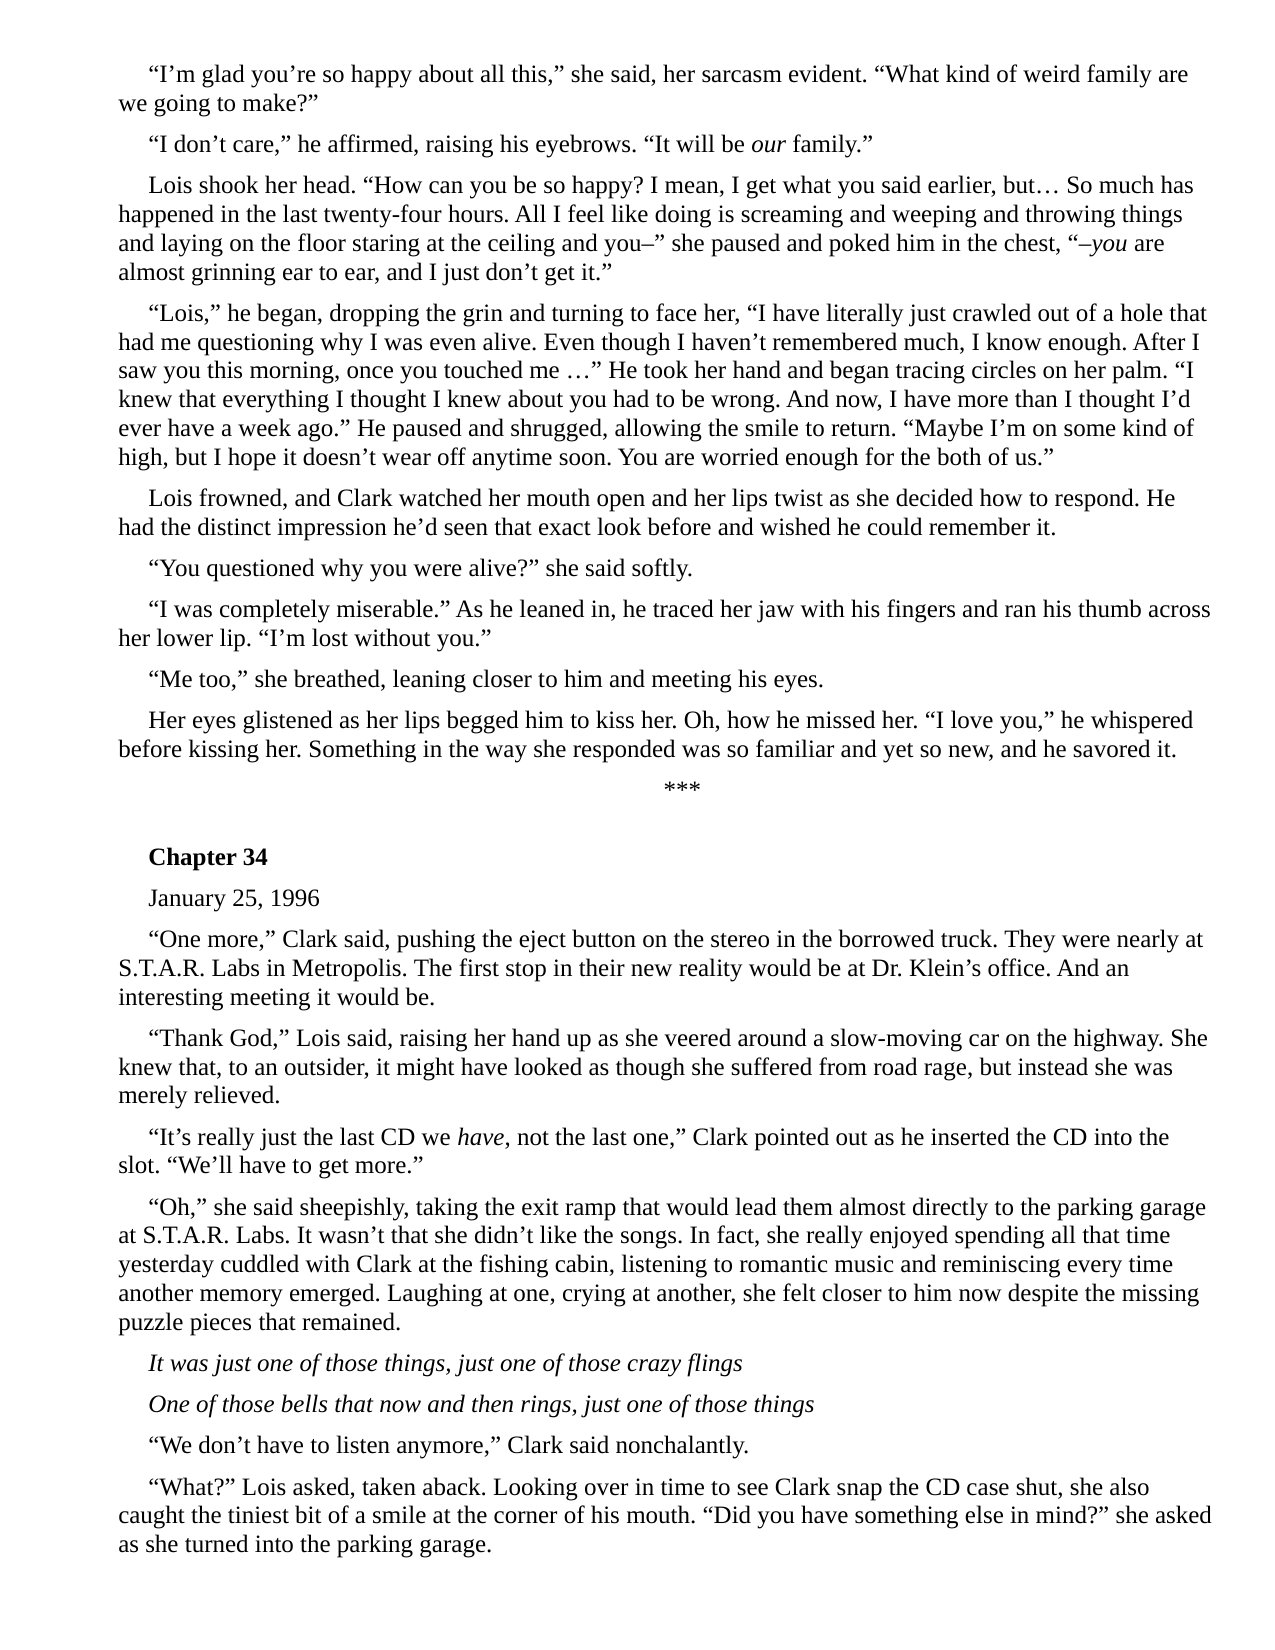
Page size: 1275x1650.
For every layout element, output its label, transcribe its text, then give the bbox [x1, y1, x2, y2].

text “It’s really just the last CD we have, not the last one,” Clark pointed out as he inserted the CD into the slot. “We’ll have to get more.” [118, 1122, 1216, 1179]
text *** [118, 775, 1216, 804]
text One of those bells that now and then rings, just one of those things [118, 1389, 1216, 1418]
subtitle Chapter 34 [118, 842, 1216, 870]
text It was just one of those things, just one of those crazy flings [118, 1348, 1216, 1377]
text Lois frowned, and Clark watched her mouth open and her lips twist as she decided how to respond. He had the distinct impression he’d seen that exact look before and wished he could remember it. [118, 483, 1216, 540]
text “You questioned why you were alive?” she said softly. [118, 553, 1216, 582]
text “Thank God,” Lois said, raising her hand up as she veered around a slow-moving car on the highway. She knew that, to an outsider, it might have looked as though she suffered from road rage, but instead she was merely relieved. [118, 1023, 1216, 1109]
text “Oh,” she said sheepishly, taking the exit ramp that would lead them almost directly to the parking garage at S.T.A.R. Labs. It wasn’t that she didn’t like the songs. In fact, she really enjoyed spending all that time yesterday cuddled with Clark at the fishing cabin, listening to romantic music and reminiscing every time another memory emerged. Laughing at one, crying at another, she felt closer to him now despite the missing puzzle pieces that remained. [118, 1192, 1216, 1335]
text Her eyes glistened as her lips begged him to kiss her. Oh, how he missed her. “I love you,” he whispered before kissing her. Something in the way she responded was so familiar and yet so new, and he savored it. [118, 705, 1216, 763]
text “We don’t have to listen anymore,” Clark said nonchalantly. [118, 1430, 1216, 1459]
text “Me too,” she breathed, leaning closer to him and meeting his eyes. [118, 664, 1216, 693]
text “Lois,” he began, dropping the grin and turning to face her, “I have literally just crawled out of a hole that had me questioning why I was even alive. Even though I haven’t remembered much, I know enough. After I saw you this morning, once you touched me …” He took her hand and began tracing circles on her palm. “I knew that everything I thought I knew about you had to be wrong. And now, I have more than I thought I’d ever have a week ago.” He paused and shrugged, allowing the smile to return. “Maybe I’m on some kind of high, but I hope it doesn’t wear off anytime soon. You are worried enough for the both of us.” [118, 298, 1216, 470]
text “I was completely miserable.” As he leaned in, he traced her jaw with his fingers and ran his thumb across her lower lip. “I’m lost without you.” [118, 594, 1216, 652]
text “One more,” Clark said, pushing the eject button on the stereo in the borrowed truck. They were nearly at S.T.A.R. Labs in Metropolis. The first stop in their new reality would be at Dr. Klein’s office. And an interesting meeting it would be. [118, 924, 1216, 1010]
text January 25, 1996 [118, 883, 1216, 912]
text Lois shook her head. “How can you be so happy? I mean, I get what you said earlier, but… So much has happened in the last twenty-four hours. All I feel like doing is screaming and weeping and throwing things and laying on the floor staring at the ceiling and you–” she paused and poked him in the chest, “–you are almost grinning ear to ear, and I just don’t get it.” [118, 170, 1216, 285]
text “What?” Lois asked, taken aback. Looking over in time to see Clark snap the CD case shut, she also caught the tiniest bit of a smile at the corner of his mouth. “Did you have something else in mind?” she asked as she turned into the parking garage. [118, 1472, 1216, 1558]
text “I don’t care,” he affirmed, raising his eyebrows. “It will be our family.” [118, 129, 1216, 158]
text “I’m glad you’re so happy about all this,” she said, her sarcasm evident. “What kind of weird family are we going to make?” [118, 59, 1216, 117]
